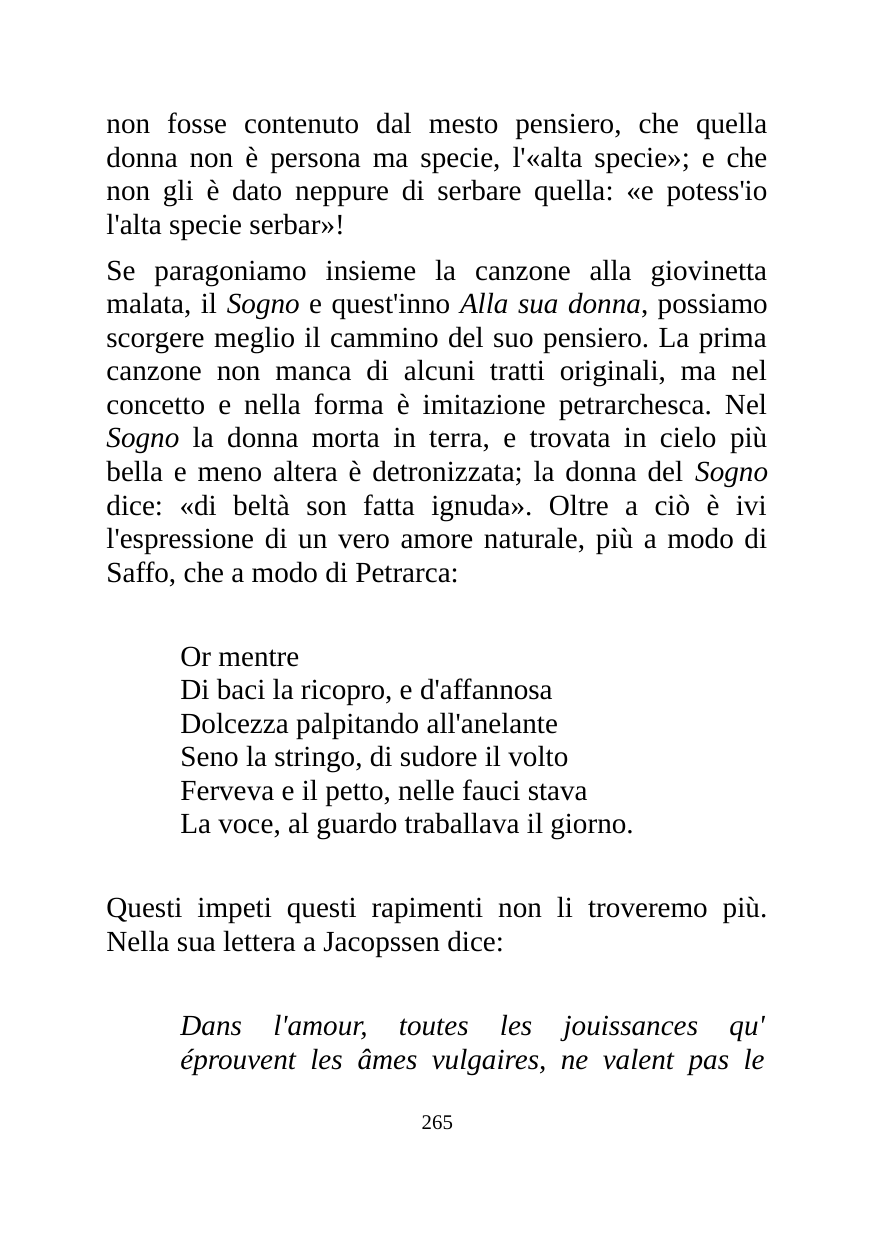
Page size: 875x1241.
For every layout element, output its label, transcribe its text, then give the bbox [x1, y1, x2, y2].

text Or mentre Di baci la ricopro, e d'affannosa Dolcezza palpitando all'anelante Seno la stringo, di sudore il volto Ferveva e il petto, nelle fauci stava La voce, al guardo traballava il giorno. [180, 639, 768, 840]
text Se paragoniamo insieme la canzone alla giovinetta malata, il Sogno e quest'inno Alla sua donna, possiamo scorgere meglio il cammino del suo pensiero. La prima canzone non manca di alcuni tratti originali, ma nel concetto e nella forma è imitazione petrarchesca. Nel Sogno la donna morta in terra, e trovata in cielo più bella e meno altera è detronizzata; la donna del Sogno dice: «di beltà son fatta ignuda». Oltre a ciò è ivi l'espressione di un vero amore naturale, più a modo di Saffo, che a modo di Petrarca: [106, 253, 768, 588]
text non fosse contenuto dal mesto pensiero, che quella donna non è persona ma specie, l'«alta specie»; e che non gli è dato neppure di serbare quella: «e potess'io l'alta specie serbar»! [106, 106, 768, 240]
text Questi impeti questi rapimenti non li troveremo più. Nella sua lettera a Jacopssen dice: [106, 891, 768, 958]
text Dans l'amour, toutes les jouissances qu' éprouvent les âmes vulgaires, ne valent pas le [180, 1008, 768, 1075]
